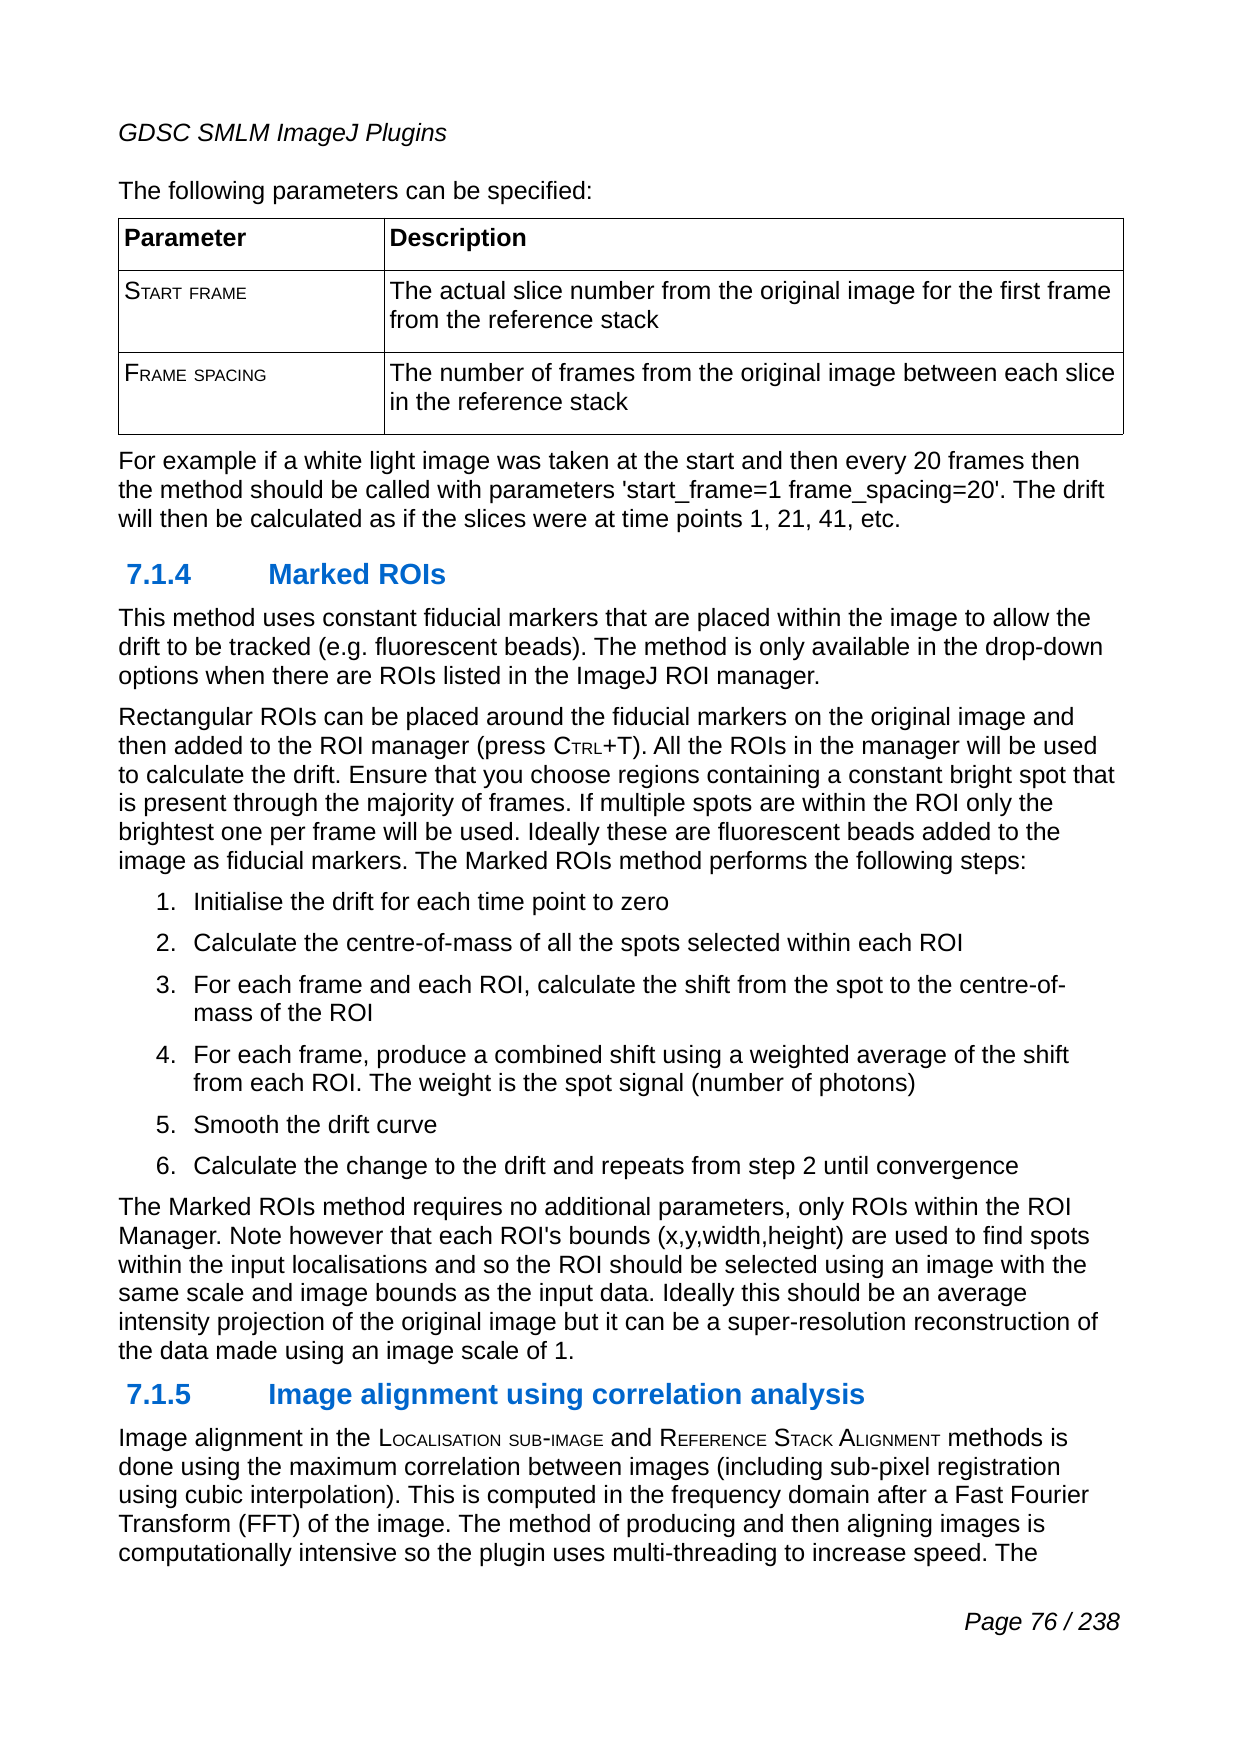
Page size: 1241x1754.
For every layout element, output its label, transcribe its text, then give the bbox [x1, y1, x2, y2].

list Smooth the drift curve [156, 1109, 1122, 1138]
table_cell Start frame [119, 271, 384, 352]
list Calculate the centre-of-mass of all the spots selected within each ROI [156, 928, 1122, 957]
table_cell Frame spacing [119, 353, 384, 433]
text The Marked ROIs method requires no additional parameters, only ROIs within the ROI Manager. Note however that each ROI's bounds (x,y,width,height) are used to find spots within the input localisations and so the ROI should be selected using an image with the same scale and image bounds as the input data. Ideally this should be an average intensity projection of the original image but it can be a super-resolution reconstruction of the data made using an image scale of 1. [118, 1192, 1122, 1364]
text For example if a white light image was taken at the start and then every 20 frames then the method should be called with parameters 'start_frame=1 frame_spacing=20'. The drift will then be calculated as if the slices were at time points 1, 21, 41, etc. [118, 446, 1122, 532]
list For each frame, produce a combined shift using a weighted average of the shift from each ROI. The weight is the spot signal (number of photons) [156, 1039, 1122, 1097]
list Initialise the drift for each time point to zero [156, 887, 1122, 916]
text The following parameters can be specified: [118, 176, 1122, 205]
table_cell The actual slice number from the original image for the first frame from the reference stack [385, 271, 1123, 352]
list For each frame and each ROI, calculate the shift from the spot to the centre-of-mass of the ROI [156, 969, 1122, 1027]
list Calculate the change to the drift and repeats from step 2 until convergence [156, 1151, 1122, 1179]
text Rectangular ROIs can be placed around the fiducial markers on the original image and then added to the ROI manager (press Ctrl+T). All the ROIs in the manager will be used to calculate the drift. Ensure that you choose regions containing a constant bright spot that is present through the majority of frames. If multiple spots are within the ROI only the brightest one per frame will be used. Ideally these are fluorescent beads added to the image as fiducial markers. The Marked ROIs method performs the following steps: [118, 702, 1122, 874]
subtitle Marked ROIs [118, 557, 1122, 591]
table_header Parameter [119, 219, 384, 270]
text This method uses constant fiducial markers that are placed within the image to allow the drift to be tracked (e.g. fluorescent beads). The method is only available in the drop-down options when there are ROIs listed in the ImageJ ROI manager. [118, 603, 1122, 689]
text Image alignment in the Localisation sub-image and Reference Stack Alignment methods is done using the maximum correlation between images (including sub-pixel registration using cubic interpolation). This is computed in the frequency domain after a Fast Fourier Transform (FFT) of the image. The method of producing and then aligning images is computationally intensive so the plugin uses multi-threading to increase speed. The [118, 1423, 1122, 1567]
subtitle Image alignment using correlation analysis [118, 1377, 1122, 1411]
table_cell The number of frames from the original image between each slice in the reference stack [385, 353, 1123, 433]
table_header Description [385, 219, 1123, 270]
